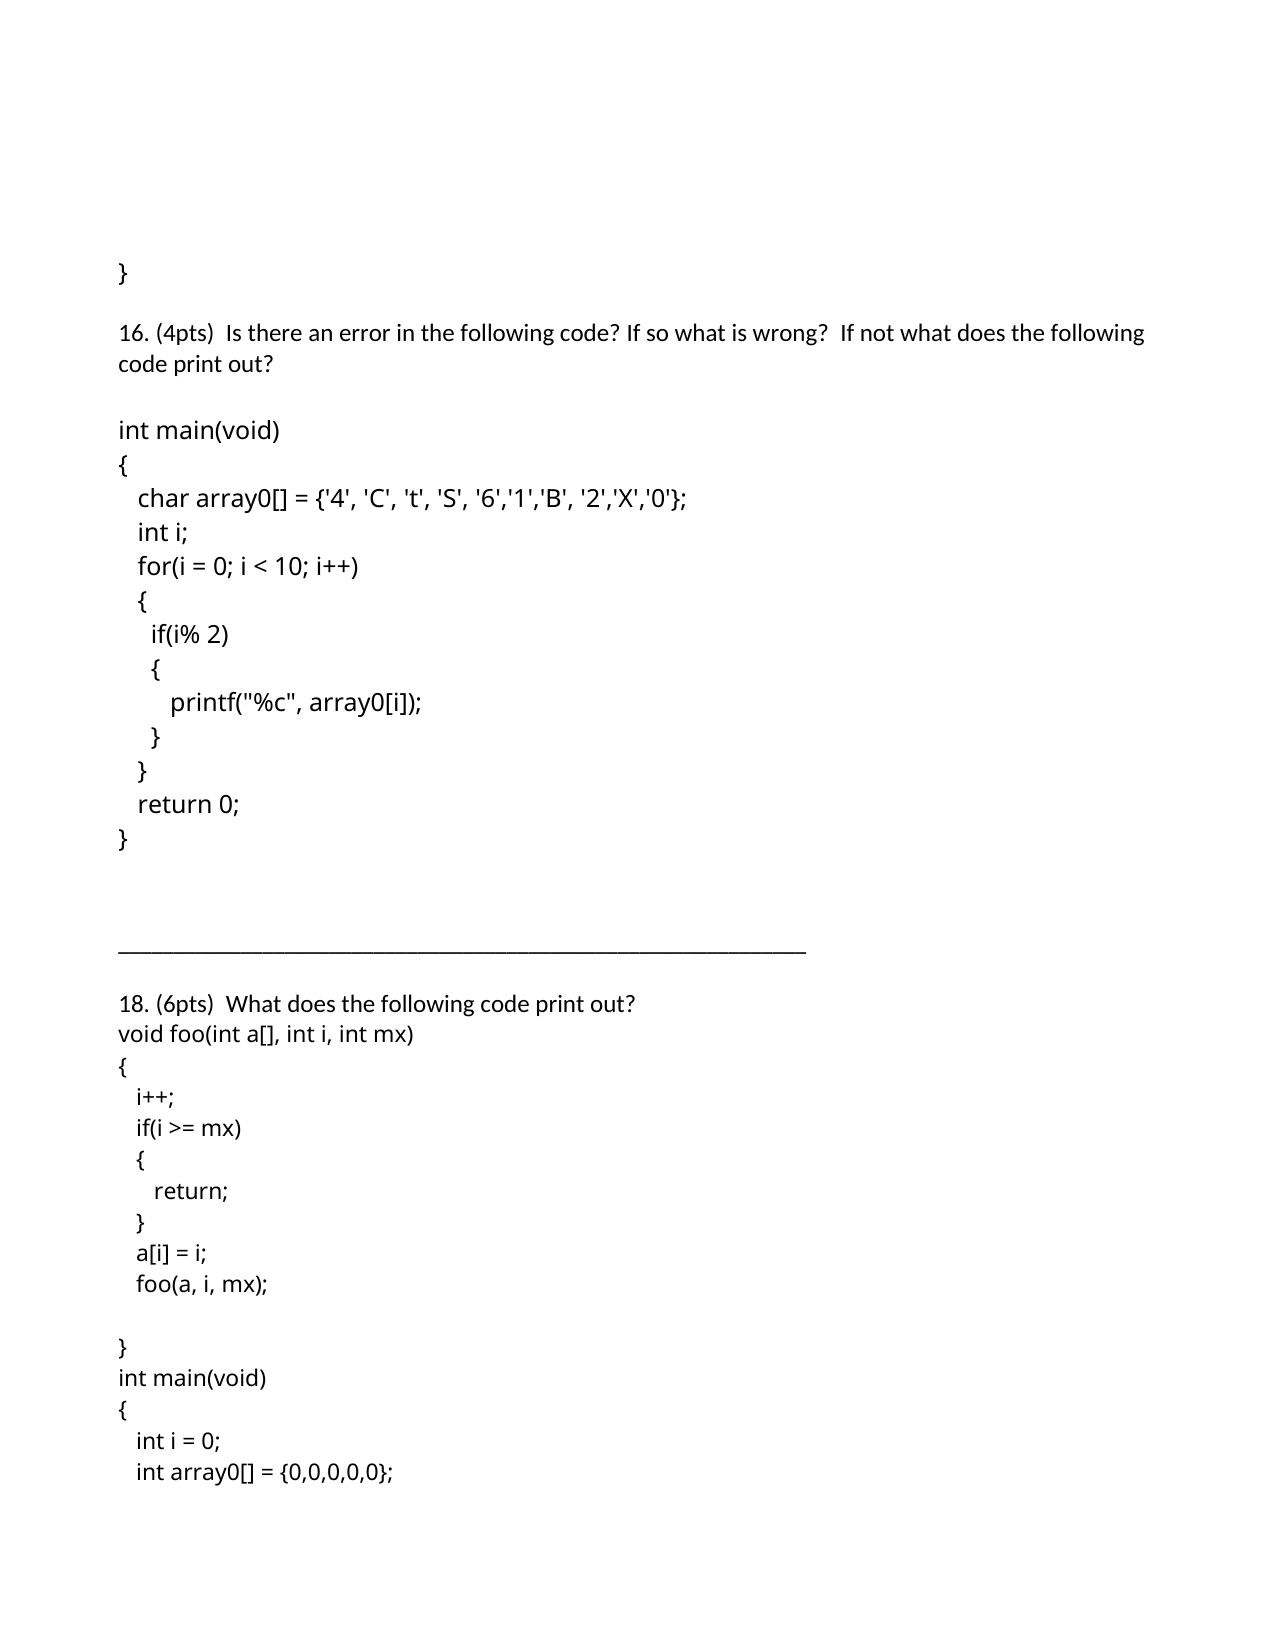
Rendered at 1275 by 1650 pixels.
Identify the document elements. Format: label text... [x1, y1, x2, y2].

text } [118, 254, 1157, 288]
text ______________________________________________________________ [118, 923, 1157, 957]
text int i = 0; [118, 1424, 1157, 1456]
text int main(void) [118, 1362, 1157, 1393]
text 18. (6pts) What does the following code print out? [118, 988, 1157, 1018]
text { [118, 446, 1157, 480]
text for(i = 0; i < 10; i++) [118, 548, 1157, 583]
text if(i >= mx) [118, 1112, 1157, 1143]
text if(i% 2) [118, 617, 1157, 651]
text { [118, 1049, 1157, 1081]
text int array0[] = {0,0,0,0,0}; [118, 1456, 1157, 1487]
text foo(a, i, mx); [118, 1268, 1157, 1299]
text int i; [118, 514, 1157, 548]
text printf("%c", array0[i]); [118, 685, 1157, 719]
text } [118, 821, 1157, 855]
text char array0[] = {'4', 'C', 't', 'S', '6','1','B', '2','X','0'}; [118, 480, 1157, 514]
text } [118, 1206, 1157, 1237]
text } [118, 1331, 1157, 1362]
text } [118, 753, 1157, 787]
text { [118, 651, 1157, 685]
text a[i] = i; [118, 1237, 1157, 1268]
text { [118, 583, 1157, 617]
text void foo(int a[], int i, int mx) [118, 1018, 1157, 1049]
text 16. (4pts) Is there an error in the following code? If so what is wrong? If not what does the following code print out? [118, 317, 1157, 378]
text return; [118, 1174, 1157, 1206]
text int main(void) [118, 412, 1157, 446]
text } [118, 719, 1157, 753]
text i++; [118, 1081, 1157, 1112]
text { [118, 1143, 1157, 1174]
text return 0; [118, 787, 1157, 821]
text { [118, 1393, 1157, 1424]
